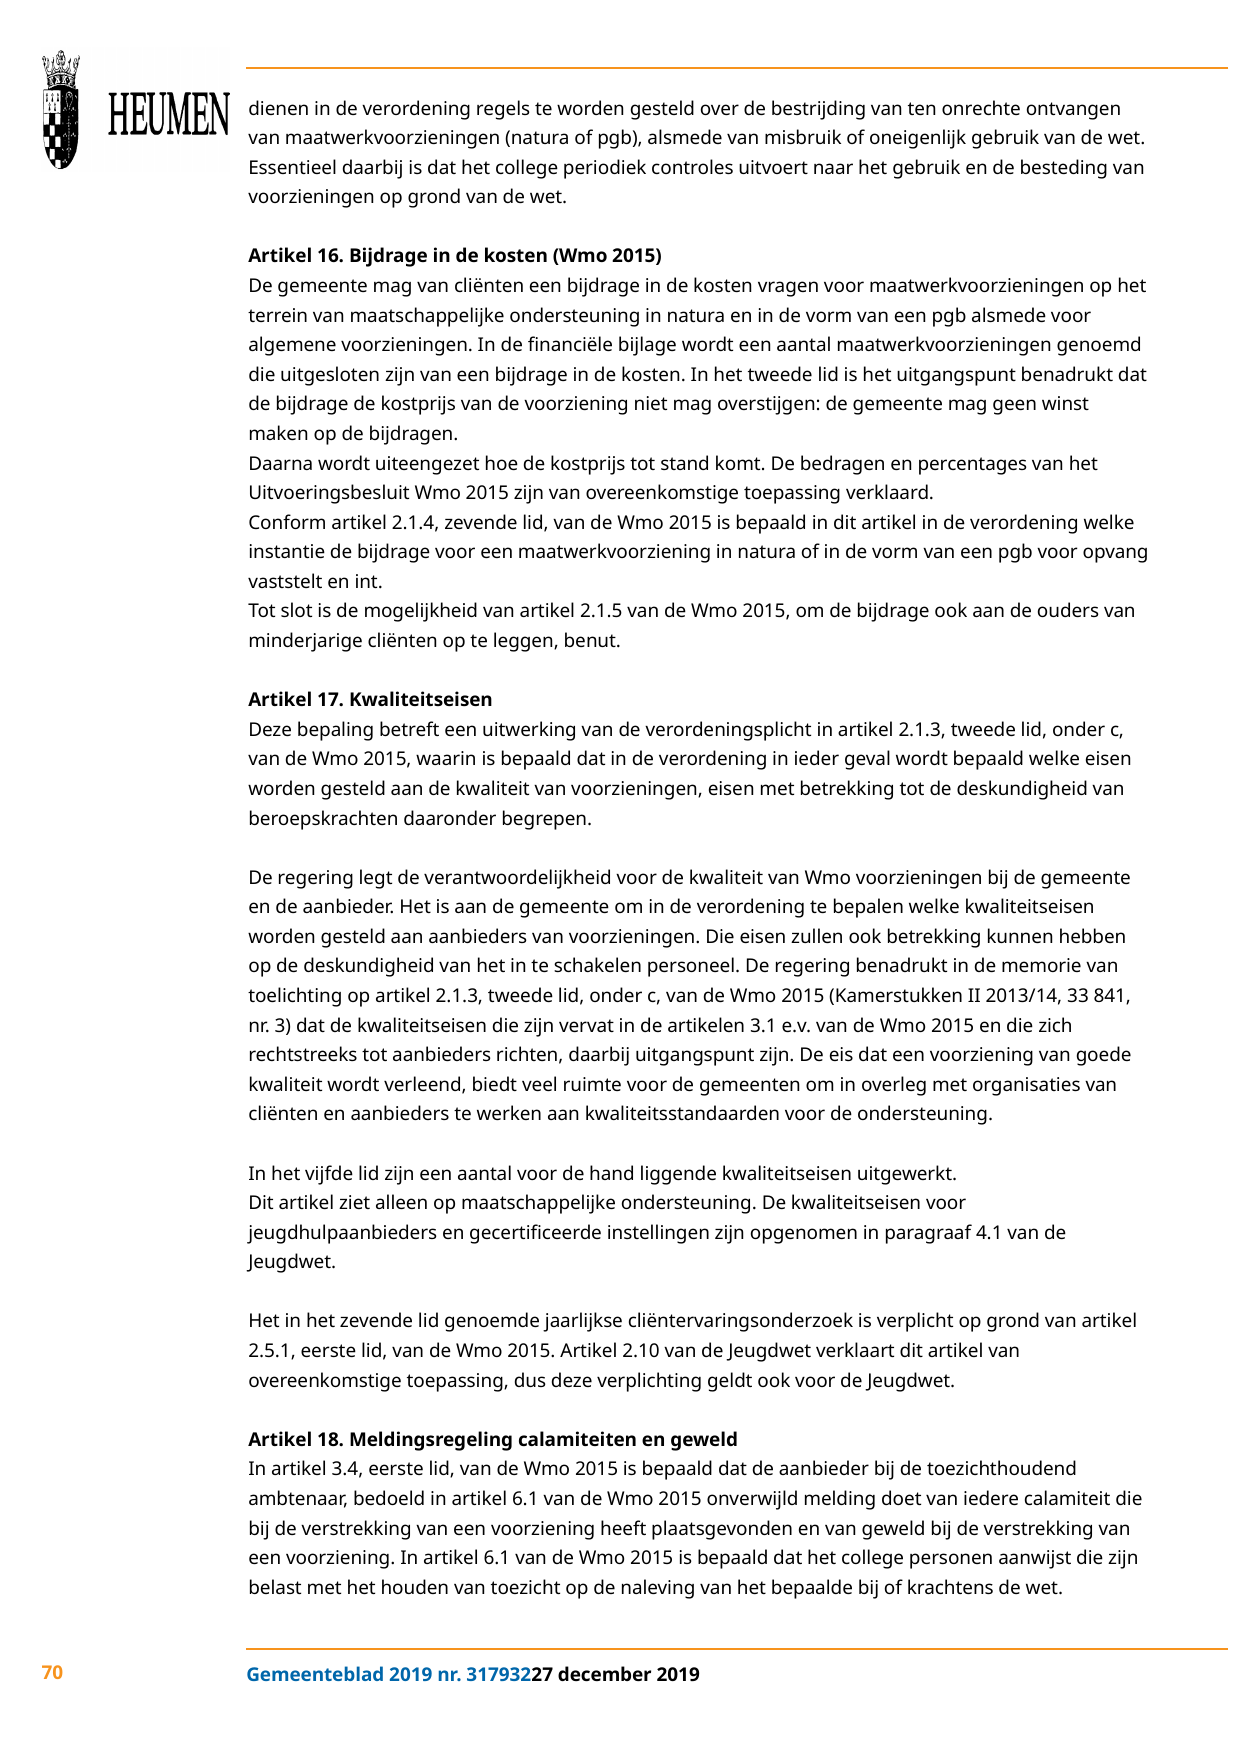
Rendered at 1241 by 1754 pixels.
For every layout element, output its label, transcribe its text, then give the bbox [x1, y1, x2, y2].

text De gemeente mag van cliënten een bijdrage in de kosten vragen voor maatwerkvoorzieningen op het terrein van maatschappelijke ondersteuning in natura en in de vorm van een pgb alsmede voor algemene voorzieningen. In de financiële bijlage wordt een aantal maatwerkvoorzieningen genoemd die uitgesloten zijn van een bijdrage in de kosten. In het tweede lid is het uitgangspunt benadrukt dat de bijdrage de kostprijs van de voorziening niet mag overstijgen: de gemeente mag geen winst maken op de bijdragen. [248, 272, 1152, 446]
text Daarna wordt uiteengezet hoe de kostprijs tot stand komt. De bedragen en percentages van het Uitvoeringsbesluit Wmo 2015 zijn van overeenkomstige toepassing verklaard. [248, 450, 1152, 505]
text Artikel 18. Meldingsregeling calamiteiten en geweld [248, 1426, 1152, 1452]
text Dit artikel ziet alleen op maatschappelijke ondersteuning. De kwaliteitseisen voor jeugdhulpaanbieders en gecertificeerde instellingen zijn opgenomen in paragraaf 4.1 van de Jeugdwet. [248, 1189, 1152, 1274]
text Het in het zevende lid genoemde jaarlijkse cliëntervaringsonderzoek is verplicht op grond van artikel 2.5.1, eerste lid, van de Wmo 2015. Artikel 2.10 van de Jeugdwet verklaart dit artikel van overeenkomstige toepassing, dus deze verplichting geldt ook voor de Jeugdwet. [248, 1308, 1152, 1393]
text dienen in de verordening regels te worden gesteld over de bestrijding van ten onrechte ontvangen van maatwerkvoorzieningen (natura of pgb), alsmede van misbruik of oneigenlijk gebruik van de wet. Essentieel daarbij is dat het college periodiek controles uitvoert naar het gebruik en de besteding van voorzieningen op grond van de wet. [248, 95, 1152, 209]
text Conform artikel 2.1.4, zevende lid, van de Wmo 2015 is bepaald in dit artikel in de verordening welke instantie de bijdrage voor een maatwerkvoorziening in natura of in de vorm van een pgb voor opvang vaststelt en int. [248, 509, 1152, 594]
text De regering legt de verantwoordelijkheid voor de kwaliteit van Wmo voorzieningen bij de gemeente en de aanbieder. Het is aan de gemeente om in de verordening te bepalen welke kwaliteitseisen worden gesteld aan aanbieders van voorzieningen. Die eisen zullen ook betrekking kunnen hebben op de deskundigheid van het in te schakelen personeel. De regering benadrukt in de memorie van toelichting op artikel 2.1.3, tweede lid, onder c, van de Wmo 2015 (Kamerstukken II 2013/14, 33 841, nr. 3) dat de kwaliteitseisen die zijn vervat in de artikelen 3.1 e.v. van de Wmo 2015 en die zich rechtstreeks tot aanbieders richten, daarbij uitgangspunt zijn. De eis dat een voorziening van goede kwaliteit wordt verleend, biedt veel ruimte voor de gemeenten om in overleg met organisaties van cliënten en aanbieders te werken aan kwaliteitsstandaarden voor de ondersteuning. [248, 864, 1152, 1126]
text Artikel 16. Bijdrage in de kosten (Wmo 2015) [248, 243, 1152, 268]
text In het vijfde lid zijn een aantal voor de hand liggende kwaliteitseisen uitgewerkt. [248, 1160, 1152, 1186]
text In artikel 3.4, eerste lid, van de Wmo 2015 is bepaald dat de aanbieder bij de toezichthoudend ambtenaar, bedoeld in artikel 6.1 van de Wmo 2015 onverwijld melding doet van iedere calamiteit die bij de verstrekking van een voorziening heeft plaatsgevonden en van geweld bij de verstrekking van een voorziening. In artikel 6.1 van de Wmo 2015 is bepaald dat het college personen aanwijst die zijn belast met het houden van toezicht op de naleving van het bepaalde bij of krachtens de wet. [248, 1456, 1152, 1600]
text Artikel 17. Kwaliteitseisen [248, 686, 1152, 712]
text Deze bepaling betreft een uitwerking van de verordeningsplicht in artikel 2.1.3, tweede lid, onder c, van de Wmo 2015, waarin is bepaald dat in de verordening in ieder geval wordt bepaald welke eisen worden gesteld aan de kwaliteit van voorzieningen, eisen met betrekking tot de deskundigheid van beroepskrachten daaronder begrepen. [248, 716, 1152, 831]
picture [41, 47, 231, 172]
text Tot slot is de mogelijkheid van artikel 2.1.5 van de Wmo 2015, om de bijdrage ook aan de ouders van minderjarige cliënten op te leggen, benut. [248, 598, 1152, 653]
